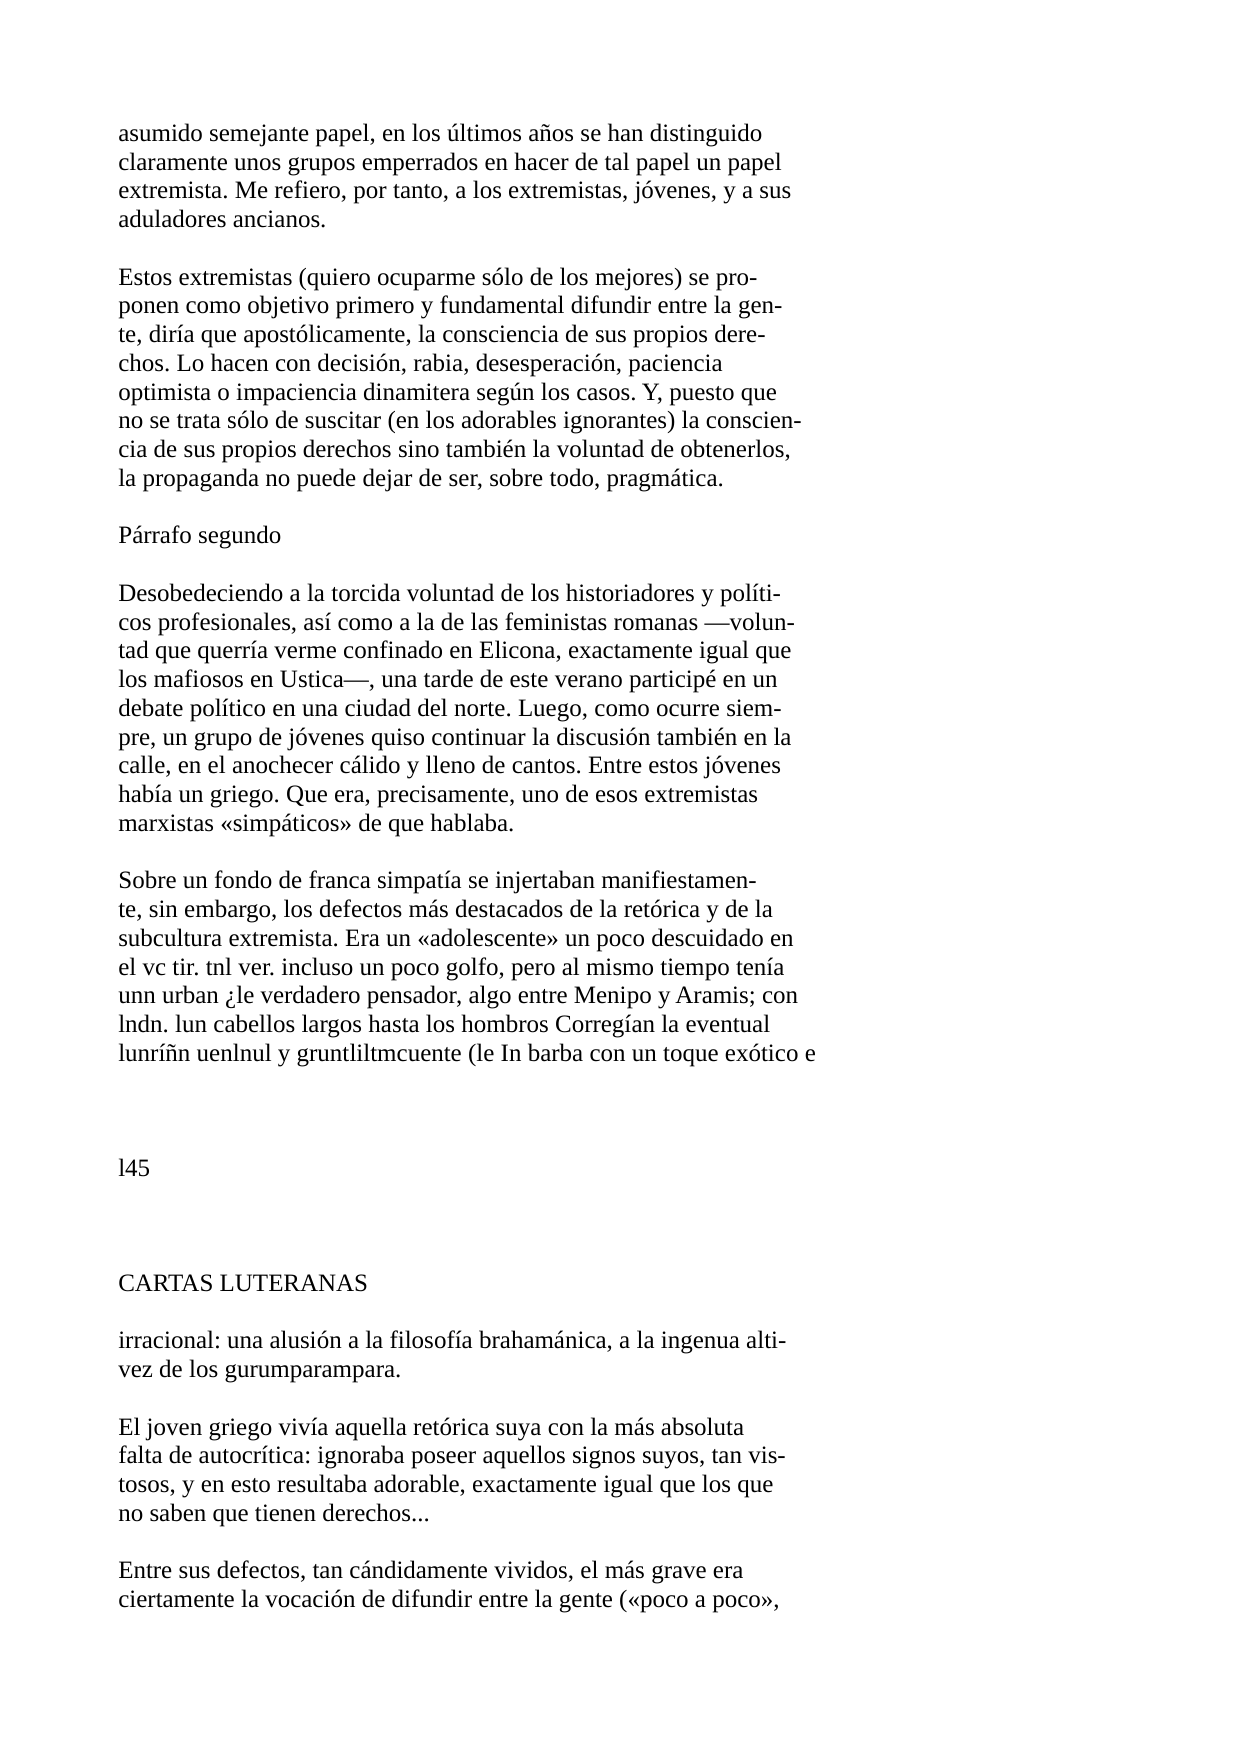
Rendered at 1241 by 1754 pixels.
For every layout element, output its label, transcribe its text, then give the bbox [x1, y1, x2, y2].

text El joven griego vivía aquella retórica suya con la más absoluta [118, 1412, 1122, 1441]
text Desobedeciendo a la torcida voluntad de los historiadores y políti- [118, 578, 1122, 607]
text la propaganda no puede dejar de ser, sobre todo, pragmática. [118, 463, 1122, 492]
text extremista. Me refiero, por tanto, a los extremistas, jóvenes, y a sus [118, 176, 1122, 204]
text tosos, y en esto resultaba adorable, exactamente igual que los que [118, 1469, 1122, 1498]
text pre, un grupo de jóvenes quiso continuar la discusión también en la [118, 722, 1122, 751]
text debate político en una ciudad del norte. Luego, como ocurre siem- [118, 693, 1122, 722]
text subcultura extremista. Era un «adolescente» un poco descuidado en [118, 923, 1122, 952]
text cos profesionales, así como a la de las feministas romanas —volun- [118, 607, 1122, 636]
text no saben que tienen derechos... [118, 1498, 1122, 1527]
text ciertamente la vocación de difundir entre la gente («poco a poco», [118, 1584, 1122, 1613]
text había un griego. Que era, precisamente, uno de esos extremistas [118, 779, 1122, 808]
text tad que querría verme confinado en Elicona, exactamente igual que [118, 636, 1122, 664]
text CARTAS LUTERANAS [118, 1268, 1122, 1297]
text l45 [118, 1153, 1122, 1182]
text claramente unos grupos emperrados en hacer de tal papel un papel [118, 147, 1122, 176]
text Párrafo segundo [118, 521, 1122, 549]
text cia de sus propios derechos sino también la voluntad de obtenerlos, [118, 434, 1122, 463]
text Sobre un fondo de franca simpatía se injertaban manifiestamen- [118, 866, 1122, 894]
text calle, en el anochecer cálido y lleno de cantos. Entre estos jóvenes [118, 751, 1122, 779]
text optimista o impaciencia dinamitera según los casos. Y, puesto que [118, 377, 1122, 406]
text lunríñn uenlnul y gruntliltmcuente (le In barba con un toque exótico e [118, 1038, 1122, 1067]
text ponen como objetivo primero y fundamental difundir entre la gen- [118, 291, 1122, 319]
text unn urban ¿le verdadero pensador, algo entre Menipo y Aramis; con [118, 981, 1122, 1009]
text vez de los gurumparampara. [118, 1354, 1122, 1383]
text irracional: una alusión a la filosofía brahamánica, a la ingenua alti- [118, 1326, 1122, 1354]
text asumido semejante papel, en los últimos años se han distinguido [118, 118, 1122, 147]
text te, diría que apostólicamente, la consciencia de sus propios dere- [118, 319, 1122, 348]
text Estos extremistas (quiero ocuparme sólo de los mejores) se pro- [118, 262, 1122, 291]
text los mafiosos en Ustica—, una tarde de este verano participé en un [118, 664, 1122, 693]
text chos. Lo hacen con decisión, rabia, desesperación, paciencia [118, 348, 1122, 377]
text falta de autocrítica: ignoraba poseer aquellos signos suyos, tan vis- [118, 1441, 1122, 1469]
text lndn. lun cabellos largos hasta los hombros Corregían la eventual [118, 1009, 1122, 1038]
text no se trata sólo de suscitar (en los adorables ignorantes) la conscien- [118, 406, 1122, 434]
text te, sin embargo, los defectos más destacados de la retórica y de la [118, 894, 1122, 923]
text el vc tir. tnl ver. incluso un poco golfo, pero al mismo tiempo tenía [118, 952, 1122, 981]
text marxistas «simpáticos» de que hablaba. [118, 808, 1122, 837]
text aduladores ancianos. [118, 204, 1122, 233]
text Entre sus defectos, tan cándidamente vividos, el más grave era [118, 1556, 1122, 1584]
